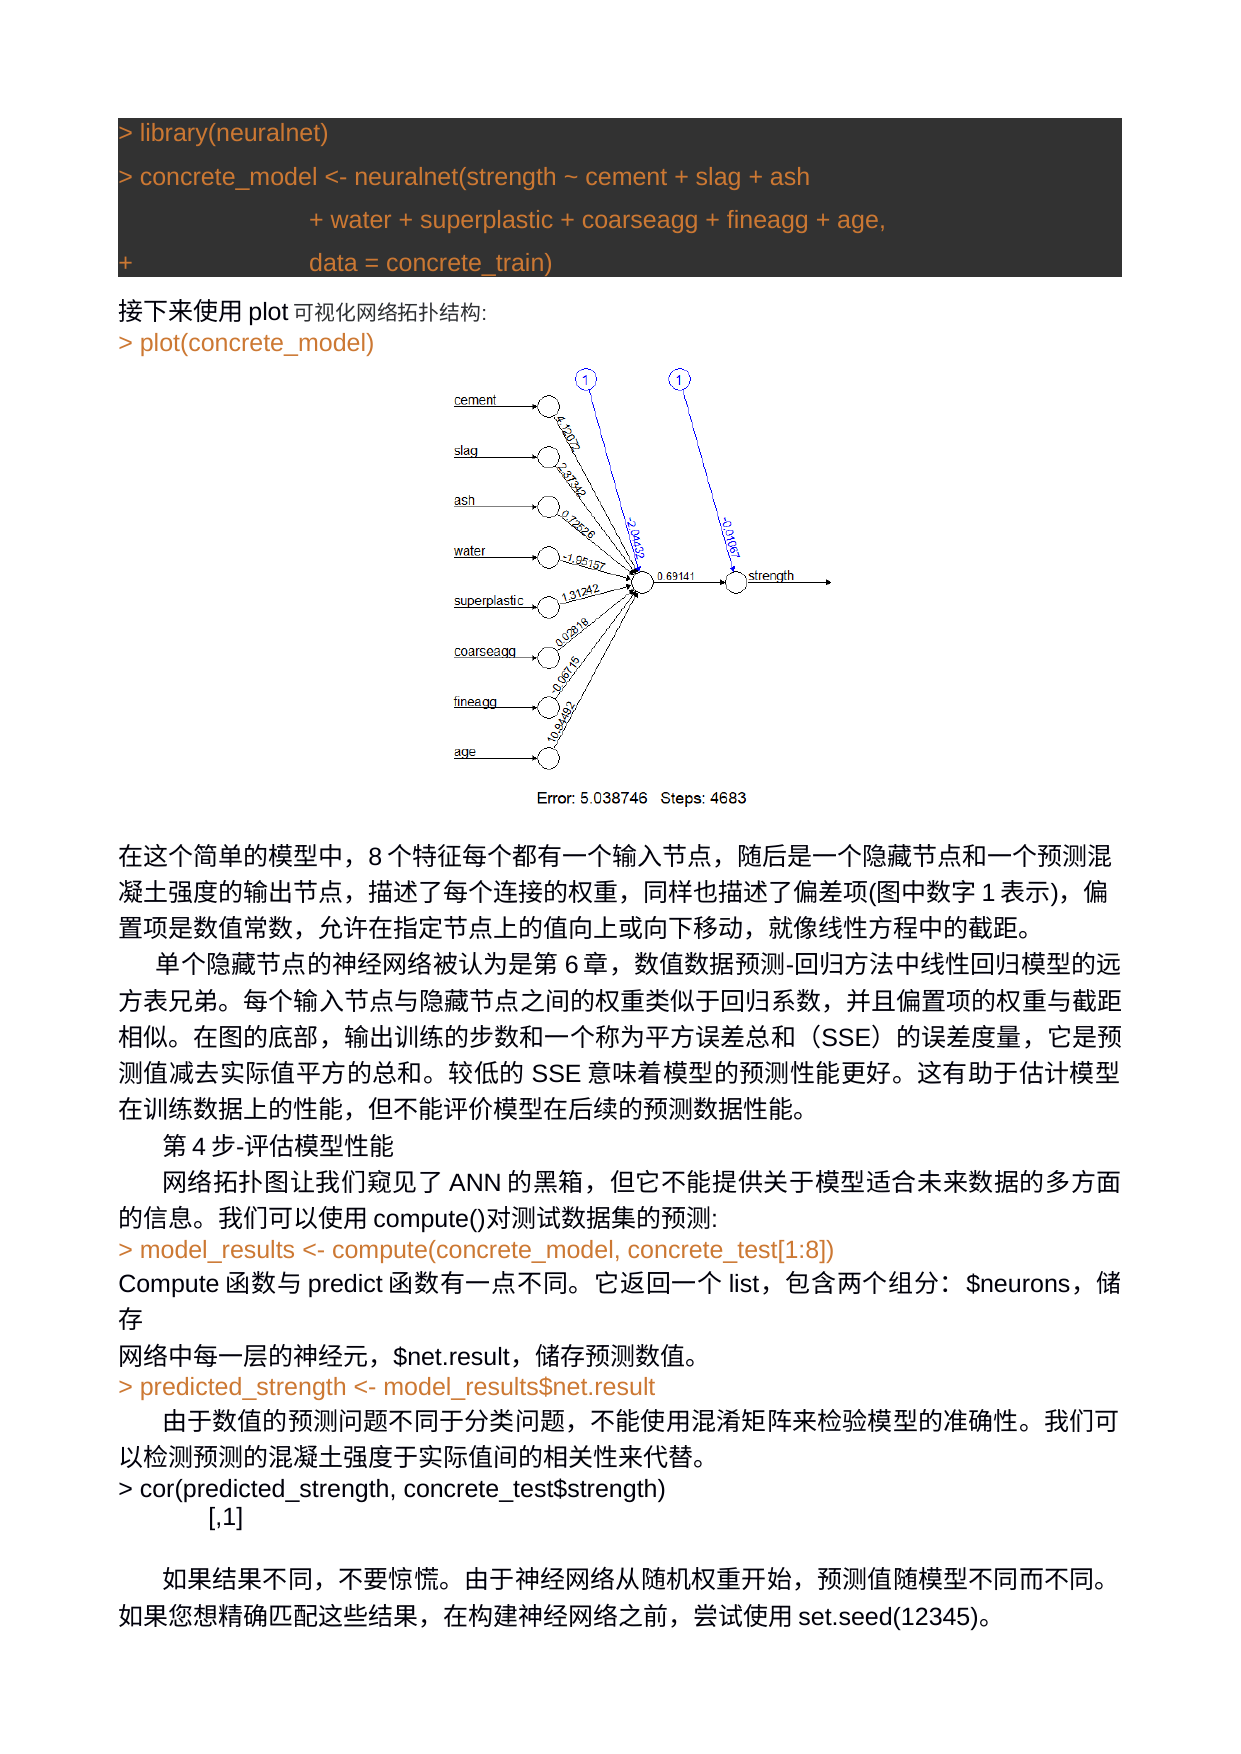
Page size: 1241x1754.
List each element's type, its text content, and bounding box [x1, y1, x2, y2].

text 第4步-评估模型性能 [118, 1126, 1122, 1162]
text 由于数值的预测问题不同于分类问题，不能使用混淆矩阵来检验模型的准确性。我们可以检测预测的混凝土强度于实际值间的相关性来代替。 [118, 1401, 1122, 1473]
text > predicted_strength <- model_results$net.result [118, 1372, 1122, 1401]
text > library(neuralnet) [118, 118, 1122, 147]
text 网络中每一层的神经元，$net.result，储存预测数值。 [118, 1336, 1122, 1372]
text 如果结果不同，不要惊慌。由于神经网络从随机权重开始，预测值随模型不同而不同。如果您想精确匹配这些结果，在构建神经网络之前，尝试使用set.seed(12345)。 [118, 1560, 1122, 1632]
text 单个隐藏节点的神经网络被认为是第6章，数值数据预测-回归方法中线性回归模型的远方表兄弟。每个输入节点与隐藏节点之间的权重类似于回归系数，并且偏置项的权重与截距相似。在图的底部，输出训练的步数和一个称为平方误差总和（SSE）的误差度量，它是预测值减去实际值平方的总和。较低的SSE意味着模型的预测性能更好。这有助于估计模型在训练数据上的性能，但不能评价模型在后续的预测数据性能。 [118, 945, 1122, 1126]
text + water + superplastic + coarseagg + fineagg + age, [118, 205, 1122, 233]
text Compute函数与predict函数有一点不同。它返回一个list，包含两个组分：$neurons，储存 [118, 1263, 1122, 1336]
text [,1] [118, 1502, 1122, 1531]
text > model_results <- compute(concrete_model, concrete_test[1:8]) [118, 1235, 1122, 1263]
text > concrete_model <- neuralnet(strength ~ cement + slag + ash [118, 161, 1122, 190]
text [1,] 0.8089378983 [118, 1531, 1122, 1560]
text > cor(predicted_strength, concrete_test$strength) [118, 1473, 1122, 1502]
text 网络拓扑图让我们窥见了ANN的黑箱，但它不能提供关于模型适合未来数据的多方面的信息。我们可以使用compute()对测试数据集的预测: [118, 1162, 1122, 1235]
text > plot(concrete_model) [118, 328, 1122, 356]
text 在这个简单的模型中，8个特征每个都有一个输入节点，随后是一个隐藏节点和一个预测混凝土强度的输出节点，描述了每个连接的权重，同样也描述了偏差项(图中数字1表示)，偏置项是数值常数，允许在指定节点上的值向上或向下移动，就像线性方程中的截距。 [118, 836, 1122, 945]
text 接下来使用plot可视化网络拓扑结构: [118, 291, 1122, 328]
text + data = concrete_train) [118, 248, 1122, 277]
